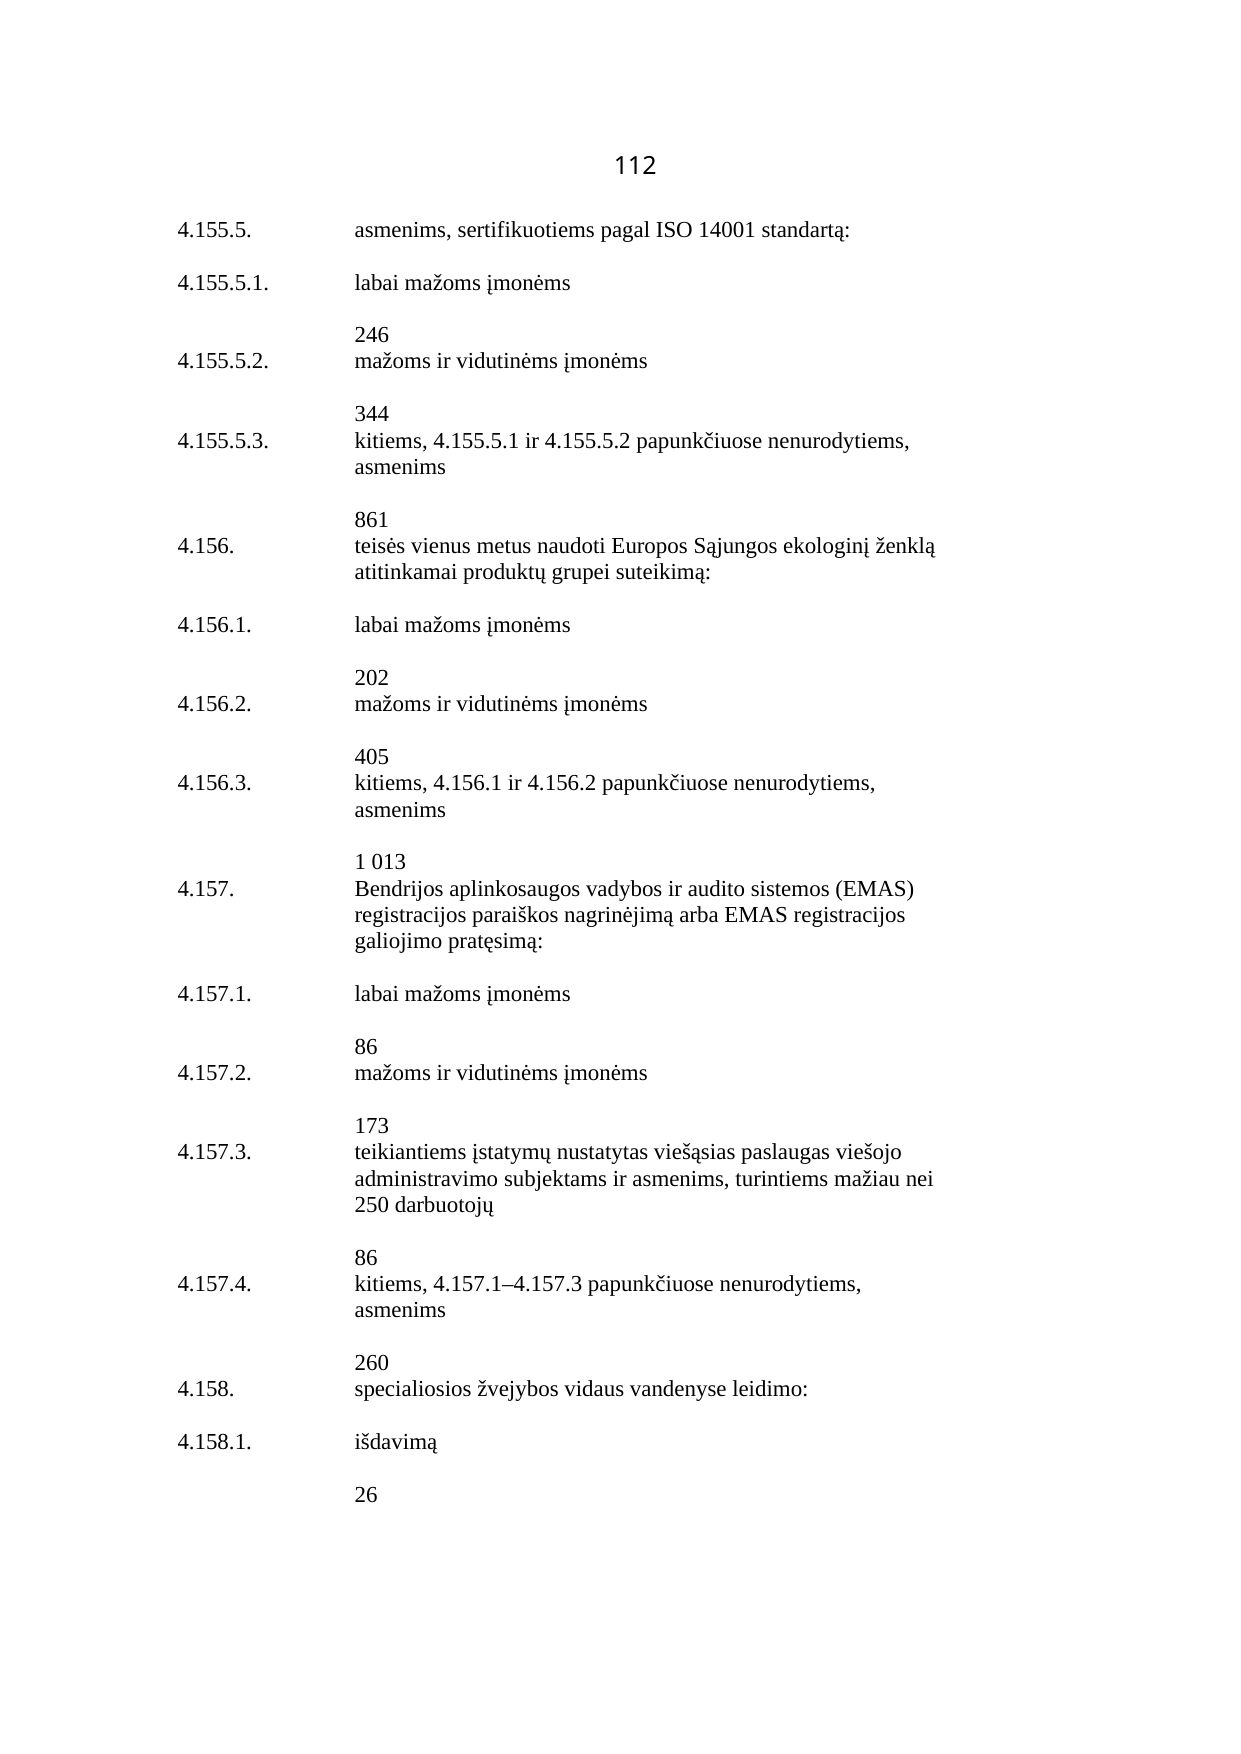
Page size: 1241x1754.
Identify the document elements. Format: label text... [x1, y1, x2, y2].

text registracijos paraiškos nagrinėjimą arba EMAS registracijos [354, 901, 945, 927]
text asmenims 861 [354, 453, 945, 532]
text 4.156.3. kitiems, 4.156.1 ir 4.156.2 papunkčiuose nenurodytiems, asmenims 1 013 [177, 769, 945, 875]
text 4.157.3. teikiantiems įstatymų nustatytas viešąsias paslaugas viešojo [177, 1138, 945, 1164]
text 4.158. specialiosios žvejybos vidaus vandenyse leidimo: [177, 1375, 945, 1428]
text administravimo subjektams ir asmenims, turintiems mažiau nei [354, 1164, 945, 1191]
text 4.156. teisės vienus metus naudoti Europos Sąjungos ekologinį ženklą [177, 532, 945, 558]
text 4.155.5.3. kitiems, 4.155.5.1 ir 4.155.5.2 papunkčiuose nenurodytiems, [177, 427, 945, 453]
text 4.157.1. labai mažoms įmonėms 86 [177, 980, 945, 1059]
text 250 darbuotojų 86 [354, 1191, 945, 1270]
text 4.155.5.2. mažoms ir vidutinėms įmonėms 344 [177, 348, 945, 427]
text galiojimo pratęsimą: [354, 927, 945, 980]
text 4.157.2. mažoms ir vidutinėms įmonėms 173 [177, 1059, 945, 1138]
text 4.155.5.1. labai mažoms įmonėms 246 [177, 268, 945, 348]
text 4.155.5. asmenims, sertifikuotiems pagal ISO 14001 standartą: [177, 216, 945, 268]
text 4.156.2. mažoms ir vidutinėms įmonėms 405 [177, 690, 945, 769]
text 4.157. Bendrijos aplinkosaugos vadybos ir audito sistemos (EMAS) [177, 875, 945, 901]
text 4.158.1. išdavimą 26 [177, 1428, 945, 1507]
text 4.156.1. labai mažoms įmonėms 202 [177, 611, 945, 690]
text 4.157.4. kitiems, 4.157.1–4.157.3 papunkčiuose nenurodytiems, asmenims 260 [177, 1270, 945, 1375]
text atitinkamai produktų grupei suteikimą: [354, 558, 945, 611]
